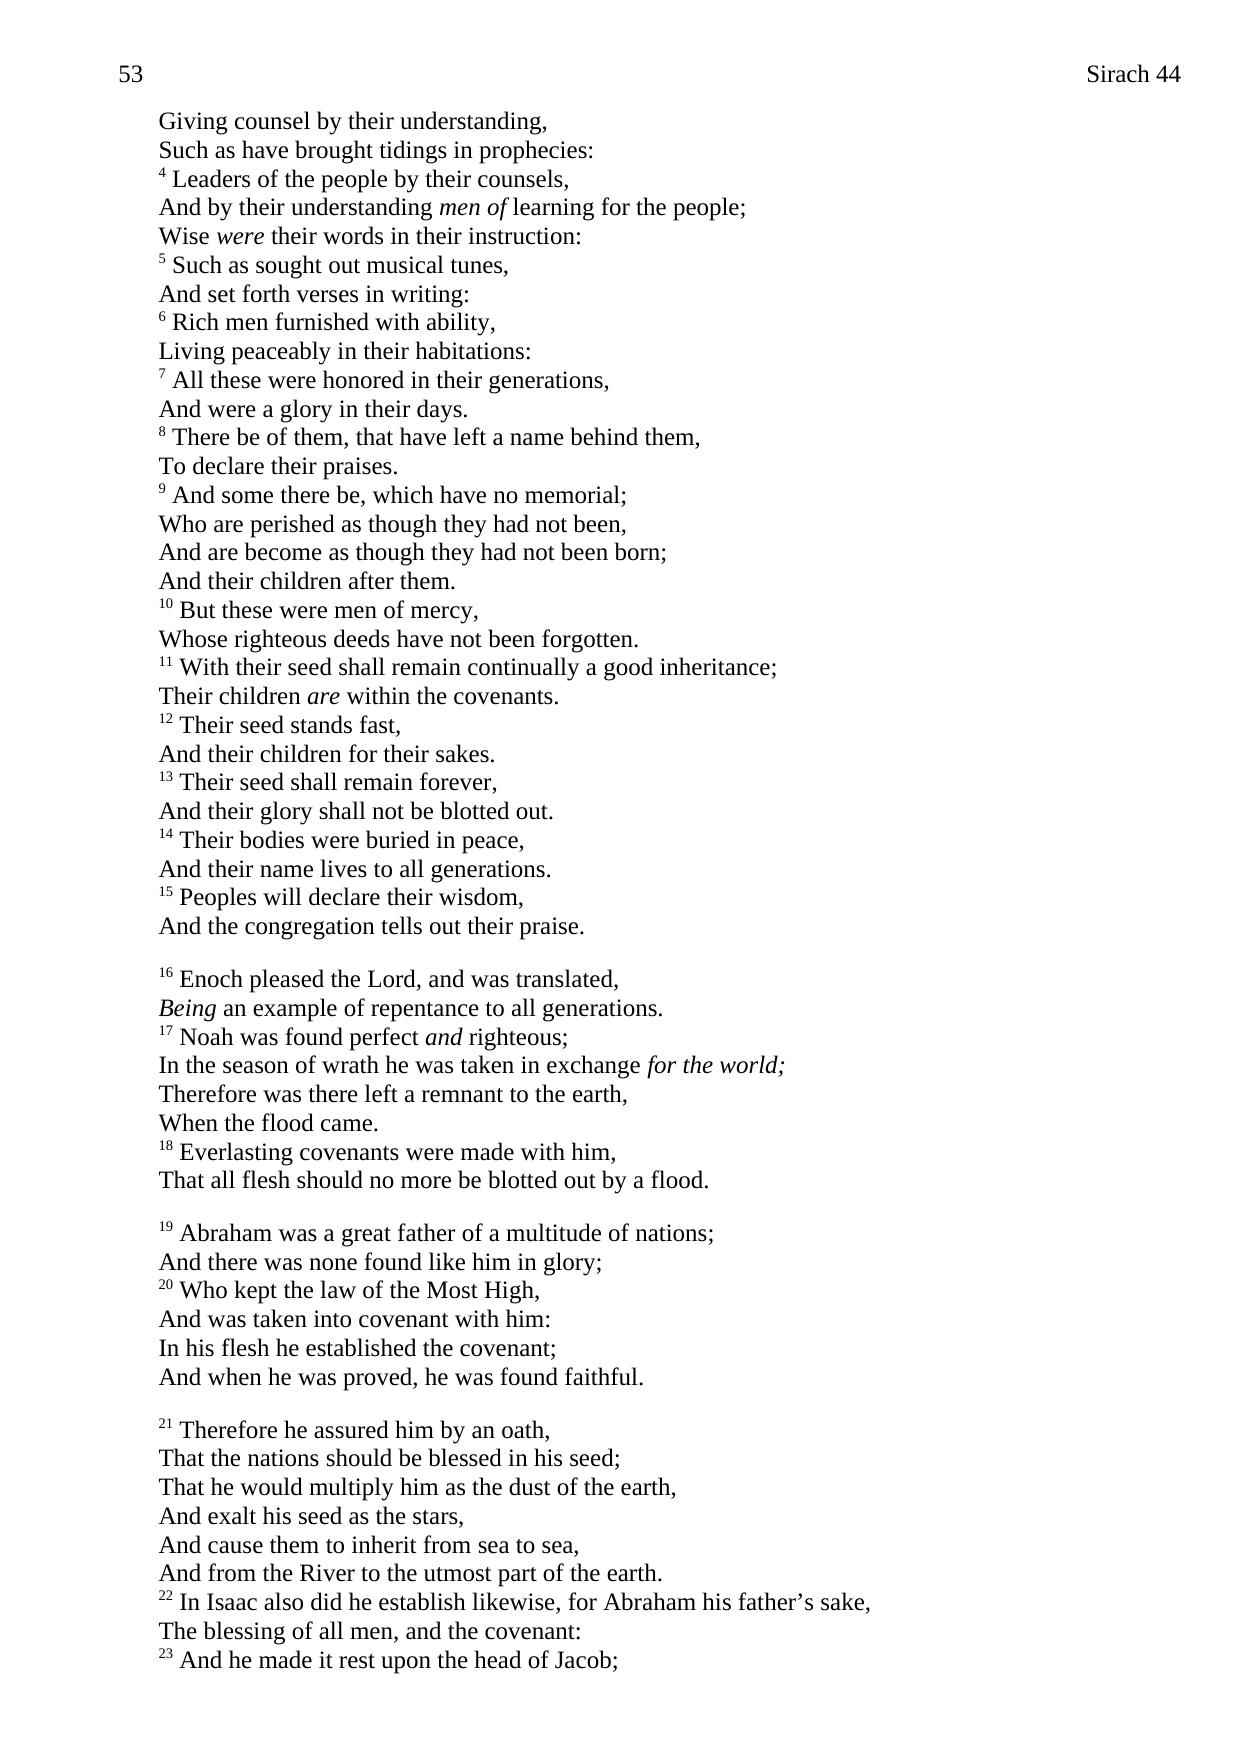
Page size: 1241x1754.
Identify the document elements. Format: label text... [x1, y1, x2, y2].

text And their glory shall not be blotted out. [158, 796, 1181, 825]
text Their children are within the covenants. [158, 681, 1181, 710]
text 19 Abraham was a great father of a multitude of nations; [158, 1218, 1181, 1247]
text And was taken into covenant with him: [158, 1304, 1181, 1333]
text That he would multiply him as the dust of the earth, [158, 1472, 1181, 1501]
text And their name lives to all generations. [158, 854, 1181, 882]
text In the season of wrath he was taken in exchange for the world; [158, 1050, 1181, 1079]
text 10 But these were men of mercy, [158, 595, 1181, 624]
text And set forth verses in writing: [158, 279, 1181, 307]
text The blessing of all men, and the covenant: [158, 1616, 1181, 1645]
text And exalt his seed as the stars, [158, 1501, 1181, 1530]
text 13 Their seed shall remain forever, [158, 767, 1181, 796]
text In his flesh he established the covenant; [158, 1333, 1181, 1362]
text 12 Their seed stands fast, [158, 710, 1181, 739]
text And by their understanding men of learning for the people; [158, 192, 1181, 221]
text 23 And he made it rest upon the head of Jacob; [158, 1645, 1181, 1673]
text Such as have brought tidings in prophecies: [158, 135, 1181, 164]
text Whose righteous deeds have not been forgotten. [158, 624, 1181, 652]
text And were a glory in their days. [158, 394, 1181, 422]
text And the congregation tells out their praise. [158, 911, 1181, 940]
text 14 Their bodies were buried in peace, [158, 825, 1181, 854]
text 4 Leaders of the people by their counsels, [158, 164, 1181, 192]
text 11 With their seed shall remain continually a good inheritance; [158, 652, 1181, 681]
text 8 There be of them, that have left a name behind them, [158, 422, 1181, 451]
text And there was none found like him in glory; [158, 1247, 1181, 1276]
text Being an example of repentance to all generations. [158, 993, 1181, 1022]
text And from the River to the utmost part of the earth. [158, 1558, 1181, 1587]
text 6 Rich men furnished with ability, [158, 307, 1181, 336]
text Giving counsel by their understanding, [158, 106, 1181, 135]
text 20 Who kept the law of the Most High, [158, 1276, 1181, 1304]
text That the nations should be blessed in his seed; [158, 1443, 1181, 1472]
text Therefore was there left a remnant to the earth, [158, 1079, 1181, 1108]
text 9 And some there be, which have no memorial; [158, 480, 1181, 509]
text 7 All these were honored in their generations, [158, 365, 1181, 394]
text Who are perished as though they had not been, [158, 509, 1181, 537]
text And cause them to inherit from sea to sea, [158, 1530, 1181, 1558]
text 18 Everlasting covenants were made with him, [158, 1137, 1181, 1165]
text And their children for their sakes. [158, 739, 1181, 767]
text 22 In Isaac also did he establish likewise, for Abraham his father’s sake, [158, 1587, 1181, 1616]
text 16 Enoch pleased the Lord, and was translated, [158, 964, 1181, 993]
text That all flesh should no more be blotted out by a flood. [158, 1165, 1181, 1194]
text 5 Such as sought out musical tunes, [158, 250, 1181, 279]
text And are become as though they had not been born; [158, 537, 1181, 566]
text Wise were their words in their instruction: [158, 221, 1181, 250]
text 21 Therefore he assured him by an oath, [158, 1415, 1181, 1443]
text Living peaceably in their habitations: [158, 336, 1181, 365]
text When the flood came. [158, 1108, 1181, 1137]
text 17 Noah was found perfect and righteous; [158, 1022, 1181, 1050]
text 15 Peoples will declare their wisdom, [158, 882, 1181, 911]
text And when he was proved, he was found faithful. [158, 1362, 1181, 1391]
text And their children after them. [158, 566, 1181, 595]
text To declare their praises. [158, 451, 1181, 480]
